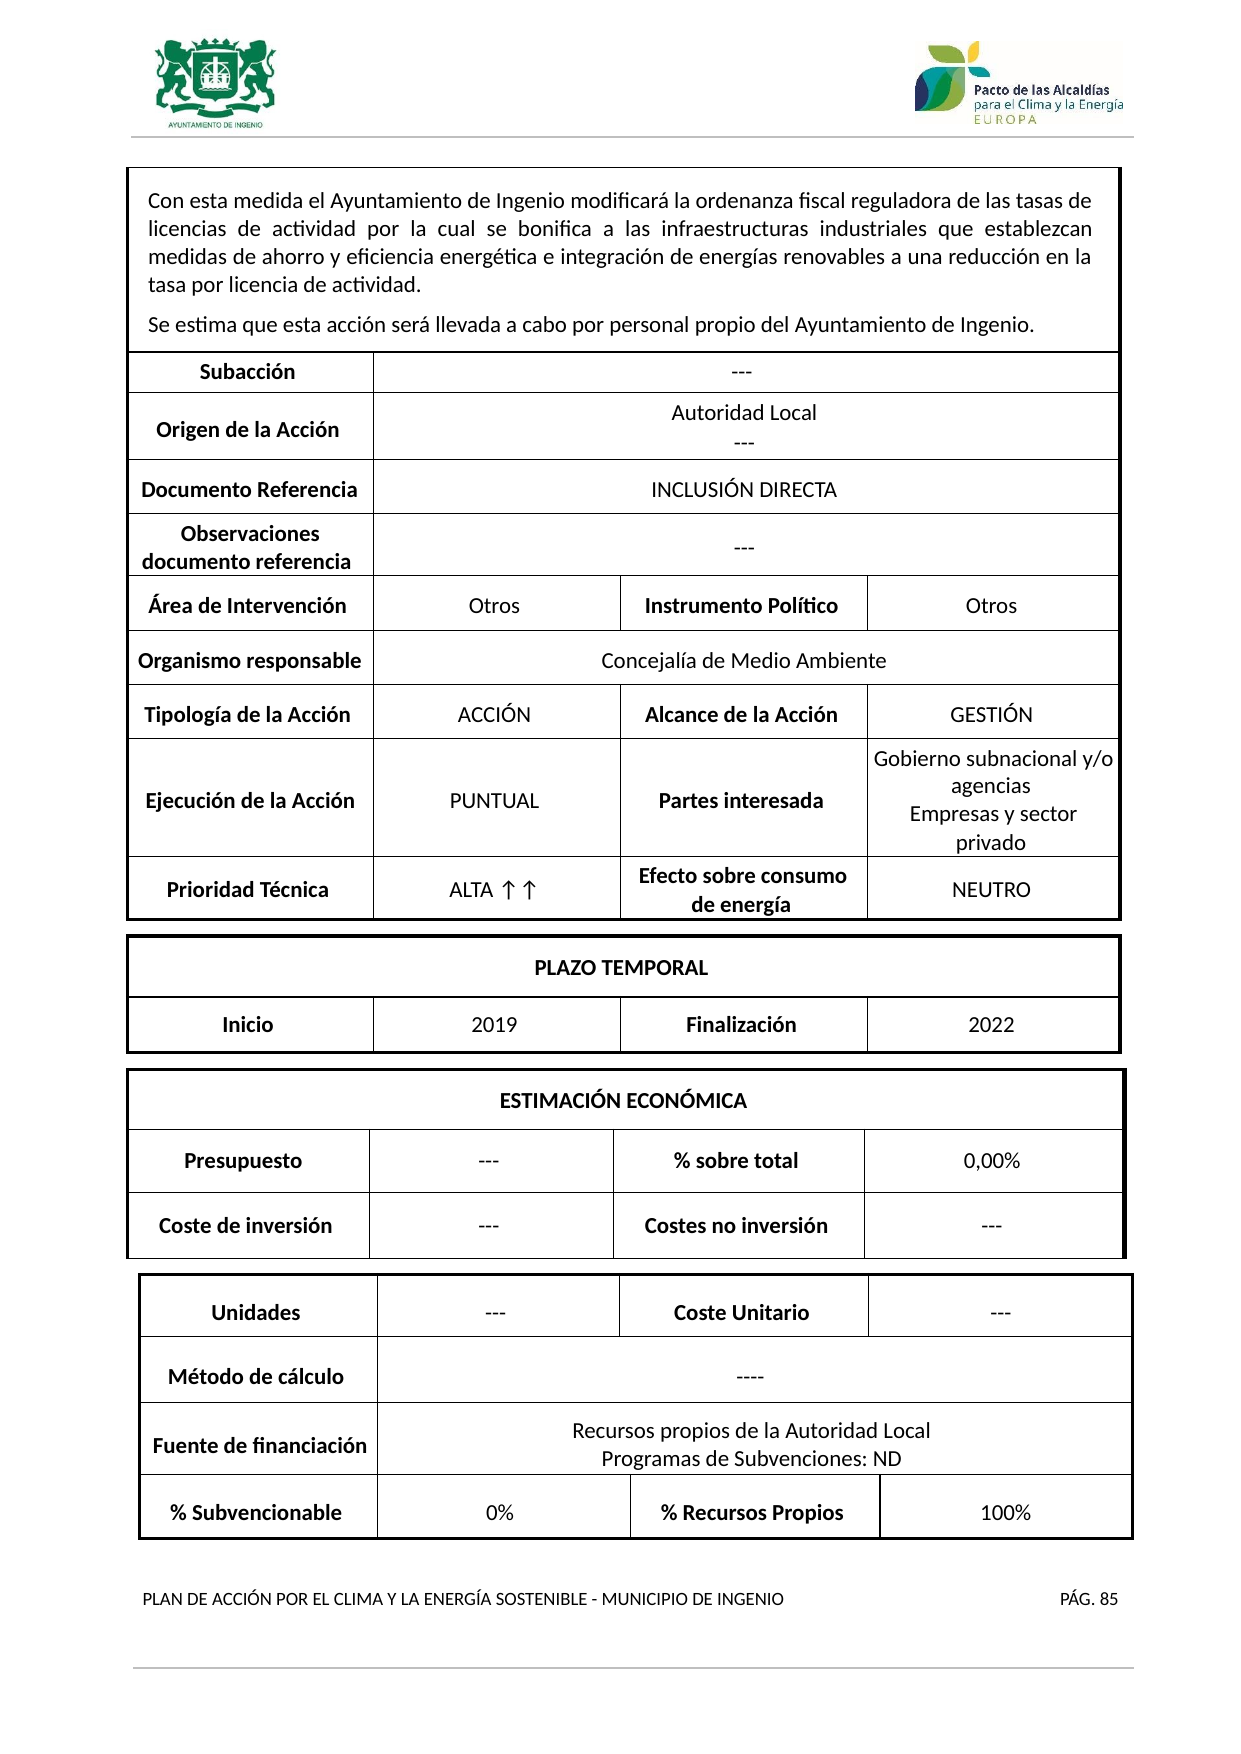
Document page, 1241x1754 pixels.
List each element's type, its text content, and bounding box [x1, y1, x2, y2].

table_cell Autoridad Local --- [374, 393, 1118, 459]
table_cell Presupuesto [129, 1130, 369, 1192]
table_header --- [378, 1276, 572, 1336]
table_header ESTIMACIÓN ECONÓMICA [369, 1071, 864, 1128]
table_cell Ejecución de la Acción [129, 739, 373, 856]
table_cell Finalización [621, 998, 867, 1051]
table_cell Otros [868, 576, 1118, 630]
table_header PLAZO TEMPORAL [373, 938, 867, 996]
table_header [869, 1276, 980, 1336]
table_cell --- [370, 1130, 613, 1192]
table_cell 2022 [868, 998, 1118, 1051]
table_cell Fuente de financiación [141, 1403, 377, 1474]
table_cell Observaciones documento referencia [129, 514, 373, 575]
table_cell --- [374, 514, 1118, 575]
table_cell Inicio [129, 998, 373, 1051]
table_cell Subacción [129, 353, 373, 392]
table_header [129, 938, 373, 996]
table_cell Gobierno subnacional y/o agencias Empresas y sector privado [868, 739, 1118, 856]
table_cell 100% [980, 1475, 1131, 1537]
table_cell PUNTUAL [374, 739, 620, 856]
table_header [867, 938, 1118, 996]
table_cell Alcance de la Acción [621, 685, 867, 738]
table_cell ---- [572, 1337, 980, 1402]
table_cell ALTA ↑↑ [374, 857, 620, 918]
table_cell Área de Intervención [129, 576, 373, 630]
table_cell Origen de la Acción [129, 393, 373, 459]
table_cell Con esta medida el Ayuntamiento de Ingenio modificará la ordenanza fiscal reguladora de las tasas de licencias de actividad por la cual se bonifica a las infraestructuras industriales que establezcan medidas de ahorro y eficiencia energética e integración de energías renovables a una reducción en la tasa por licencia de actividad. Se estima que esta acción será llevada a cabo por personal propio del Ayuntamiento de Ingenio. [129, 168, 1118, 351]
table_cell Organismo responsable [129, 631, 373, 684]
table_cell [881, 1475, 980, 1537]
table_cell 0,00% [865, 1130, 1122, 1192]
table_header Coste Unitario [620, 1276, 868, 1336]
table_cell Prioridad Técnica [129, 857, 373, 918]
table_cell [572, 1475, 630, 1537]
table_cell --- [370, 1193, 613, 1258]
table_cell Tipología de la Acción [129, 685, 373, 738]
table_cell Recursos propios de la Autoridad Local Programas de Subvenciones: ND [572, 1403, 980, 1474]
table_cell ACCIÓN [374, 685, 620, 738]
table_header [864, 1071, 1122, 1128]
table_cell % Recursos Propios [631, 1475, 879, 1537]
table_cell Efecto sobre consumo de energía [621, 857, 867, 918]
table_cell % Subvencionable [141, 1475, 377, 1537]
table_cell --- [374, 353, 1118, 392]
table_cell Documento Referencia [129, 460, 373, 513]
table_cell [378, 1337, 572, 1402]
table_cell --- [865, 1193, 1122, 1258]
table_cell 0% [378, 1475, 572, 1537]
table_cell Instrumento Político [621, 576, 867, 630]
table_cell NEUTRO [868, 857, 1118, 918]
table_header --- [980, 1276, 1131, 1336]
table_cell [980, 1403, 1131, 1474]
table_cell Método de cálculo [141, 1337, 377, 1402]
table_cell Partes interesada [621, 739, 867, 856]
table_header [129, 1071, 369, 1128]
table_cell % sobre total [614, 1130, 864, 1192]
table_header Unidades [141, 1276, 377, 1336]
table_header [572, 1276, 619, 1336]
table_cell GESTIÓN [868, 685, 1118, 738]
table_cell Costes no inversión [614, 1193, 864, 1258]
table_cell INCLUSIÓN DIRECTA [374, 460, 1118, 513]
table_cell [980, 1337, 1131, 1402]
table_cell Coste de inversión [129, 1193, 369, 1258]
table_cell [378, 1403, 572, 1474]
table_cell Otros [374, 576, 620, 630]
table_cell Concejalía de Medio Ambiente [374, 631, 1118, 684]
table_cell 2019 [374, 998, 620, 1051]
